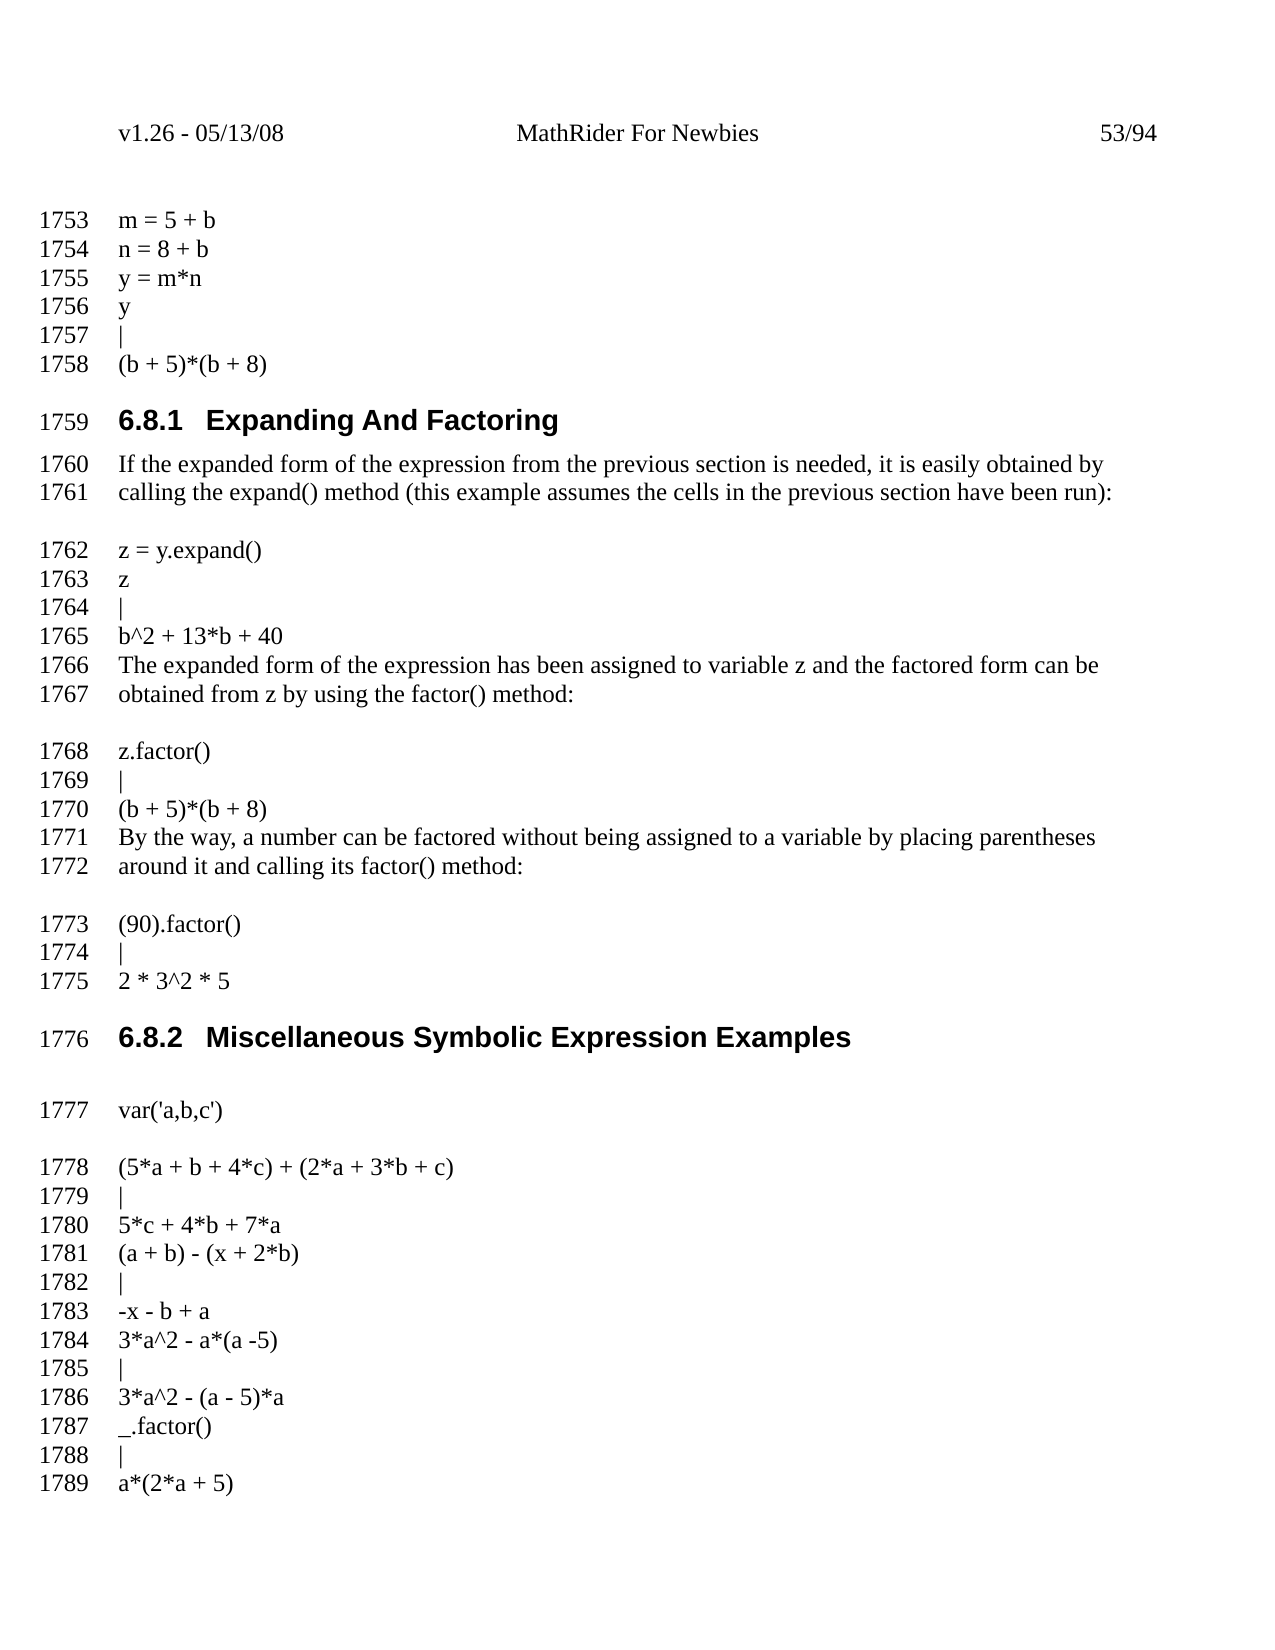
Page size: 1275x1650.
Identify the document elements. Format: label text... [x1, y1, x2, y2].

text a*(2*a + 5) [118, 1468, 1157, 1497]
subtitle Miscellaneous Symbolic Expression Examples [118, 1020, 1157, 1053]
text | [118, 937, 1157, 966]
text y [118, 291, 1157, 320]
text | [118, 1353, 1157, 1382]
text | [118, 592, 1157, 621]
text (90).factor() [118, 909, 1157, 937]
text (5*a + b + 4*c) + (2*a + 3*b + c) [118, 1152, 1157, 1181]
text z = y.expand() [118, 535, 1157, 564]
text 3*a^2 - a*(a -5) [118, 1325, 1157, 1353]
text 5*c + 4*b + 7*a [118, 1210, 1157, 1238]
text (a + b) - (x + 2*b) [118, 1238, 1157, 1267]
text The expanded form of the expression has been assigned to variable z and the factored form can be obtained from z by using the factor() method: [118, 650, 1157, 707]
text y = m*n [118, 263, 1157, 291]
text var('a,b,c') [118, 1095, 1157, 1123]
text 3*a^2 - (a - 5)*a [118, 1382, 1157, 1411]
text | [118, 765, 1157, 794]
text | [118, 1440, 1157, 1468]
text | [118, 320, 1157, 349]
text (b + 5)*(b + 8) [118, 349, 1157, 378]
subtitle Expanding And Factoring [118, 403, 1157, 436]
text (b + 5)*(b + 8) [118, 794, 1157, 822]
text If the expanded form of the expression from the previous section is needed, it is easily obtained by calling the expand() method (this example assumes the cells in the previous section have been run): [118, 449, 1157, 506]
text b^2 + 13*b + 40 [118, 621, 1157, 650]
text By the way, a number can be factored without being assigned to a variable by placing parentheses around it and calling its factor() method: [118, 822, 1157, 880]
text _.factor() [118, 1411, 1157, 1440]
text | [118, 1267, 1157, 1296]
text 2 * 3^2 * 5 [118, 966, 1157, 995]
text z [118, 564, 1157, 592]
text z.factor() [118, 736, 1157, 765]
text m = 5 + b [118, 205, 1157, 234]
text n = 8 + b [118, 234, 1157, 263]
text | [118, 1181, 1157, 1210]
text -x - b + a [118, 1296, 1157, 1325]
